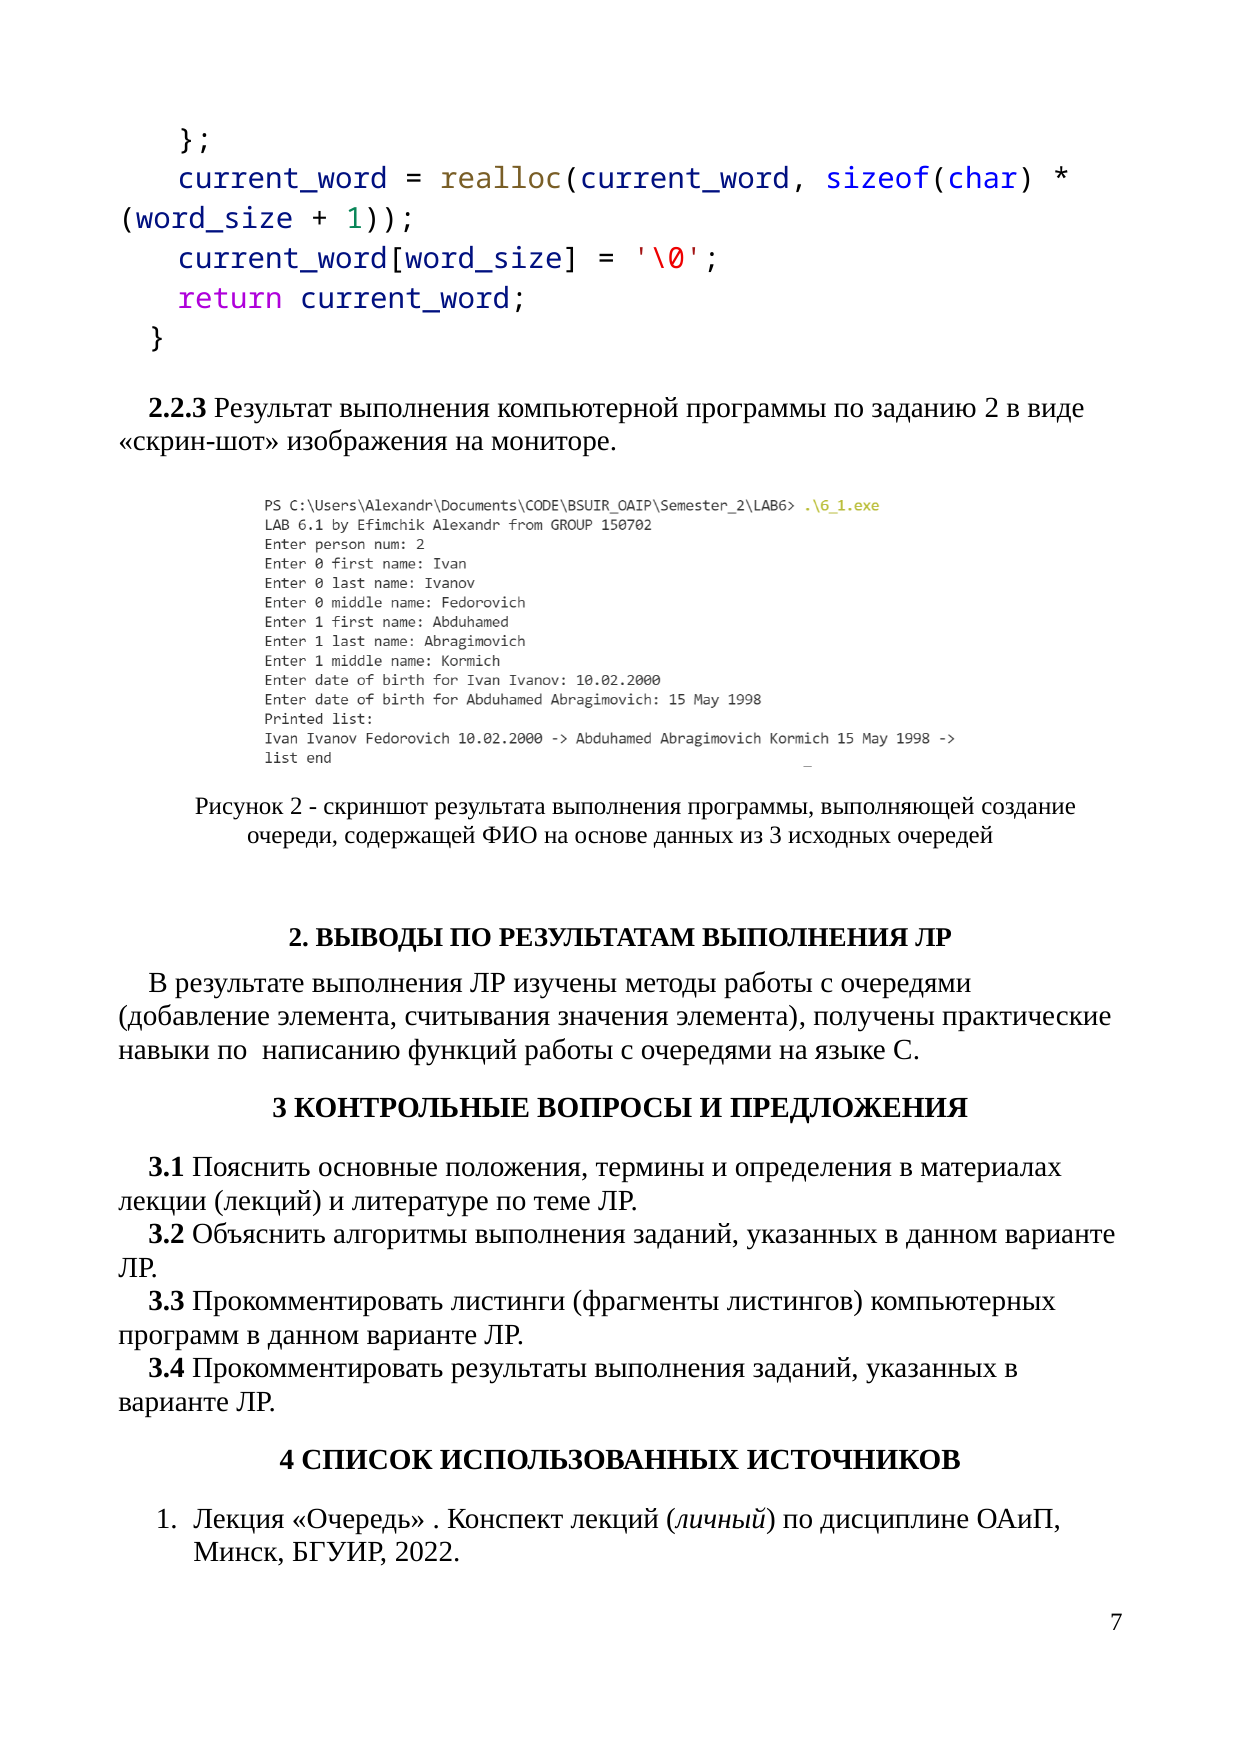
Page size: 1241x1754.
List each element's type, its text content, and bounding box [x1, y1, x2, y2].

text }; [118, 118, 1122, 158]
text current_word[word_size] = '\0'; [118, 237, 1122, 277]
subtitle 4 СПИСОК ИСПОЛЬЗОВАННЫХ ИСТОЧНИКОВ [118, 1442, 1122, 1476]
text 2.2.3 Результат выполнения компьютерной программы по заданию 2 в виде «скрин-шот» изображения на мониторе. [118, 390, 1122, 457]
text current_word = realloc(current_word, sizeof(char) * (word_size + 1)); [118, 158, 1122, 237]
subtitle 3 КОНТРОЛЬНЫЕ ВОПРОСЫ И ПРЕДЛОЖЕНИЯ [118, 1091, 1122, 1124]
text В результате выполнения ЛР изучены методы работы с очередями (добавление элемента, считывания значения элемента), получены практические навыки по написанию функций работы с очередями на языке C. [118, 965, 1122, 1066]
text 3.3 Прокомментировать листинги (фрагменты листингов) компьютерных программ в данном варианте ЛР. [118, 1283, 1122, 1350]
text 3.1 Пояснить основные положения, термины и определения в материалах лекции (лекций) и литературе по теме ЛР. [118, 1149, 1122, 1216]
list Лекция «Очередь» . Конспект лекций (личный) по дисциплине ОАиП, Минск, БГУИР, 2022. [156, 1501, 1122, 1568]
text Рисунок 2 - скриншот результата выполнения программы, выполняющей создание очереди, содержащей ФИО на основе данных из 3 исходных очередей [116, 479, 1124, 849]
text 3.4 Прокомментировать результаты выполнения заданий, указанных в варианте ЛР. [118, 1350, 1122, 1417]
text return current_word; [118, 277, 1122, 317]
text } [118, 317, 1122, 356]
subtitle 2. ВЫВОДЫ ПО РЕЗУЛЬТАТАМ ВЫПОЛНЕНИЯ ЛР [118, 921, 1122, 952]
picture [258, 490, 983, 767]
text 3.2 Объяснить алгоритмы выполнения заданий, указанных в данном варианте ЛР. [118, 1216, 1122, 1283]
